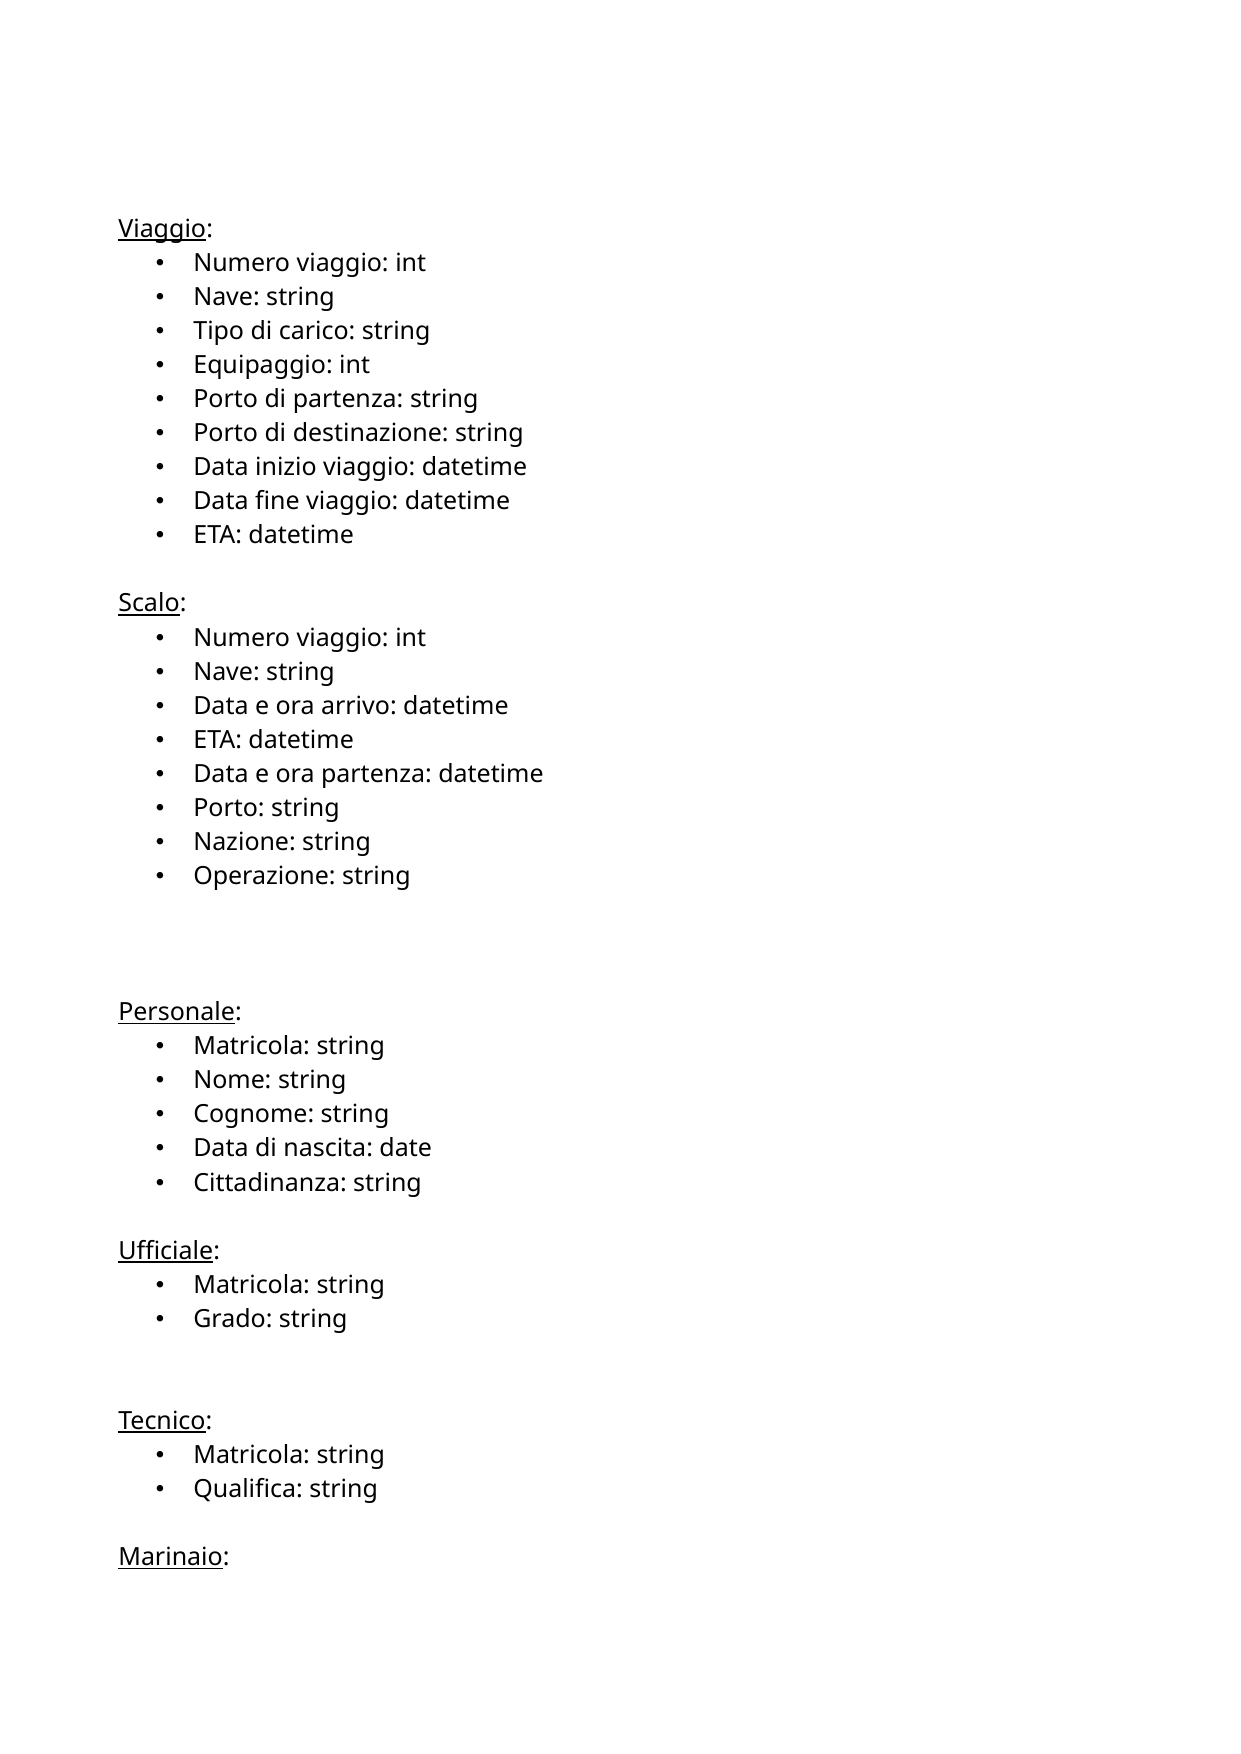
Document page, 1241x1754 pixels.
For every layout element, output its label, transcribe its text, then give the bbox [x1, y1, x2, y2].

list Cognome: string [156, 1096, 1122, 1130]
list Data e ora arrivo: datetime [156, 687, 1122, 721]
text Ufficiale: [118, 1232, 1122, 1266]
list Nome: string [156, 1062, 1122, 1096]
list Tipo di carico: string [156, 313, 1122, 347]
list Equipaggio: int [156, 347, 1122, 381]
list Matricola: string [156, 1028, 1122, 1062]
list ETA: datetime [156, 517, 1122, 551]
list ETA: datetime [156, 721, 1122, 755]
text Tecnico: [118, 1403, 1122, 1437]
list Nave: string [156, 653, 1122, 687]
text Scalo: [118, 585, 1122, 619]
text Viaggio: [118, 210, 1122, 244]
list Porto di partenza: string [156, 381, 1122, 415]
list Operazione: string [156, 858, 1122, 892]
text Personale: [118, 994, 1122, 1028]
list Nazione: string [156, 823, 1122, 858]
list Data fine viaggio: datetime [156, 483, 1122, 517]
list Data inizio viaggio: datetime [156, 449, 1122, 483]
list Nave: string [156, 278, 1122, 313]
list Matricola: string [156, 1266, 1122, 1300]
list Grado: string [156, 1300, 1122, 1334]
list Porto: string [156, 789, 1122, 823]
list Qualifica: string [156, 1471, 1122, 1505]
list Cittadinanza: string [156, 1164, 1122, 1198]
text Marinaio: [118, 1539, 1122, 1573]
list Matricola: string [156, 1437, 1122, 1471]
list Data di nascita: date [156, 1130, 1122, 1164]
list Data e ora partenza: datetime [156, 755, 1122, 789]
list Porto di destinazione: string [156, 415, 1122, 449]
list Numero viaggio: int [156, 619, 1122, 653]
list Numero viaggio: int [156, 244, 1122, 278]
